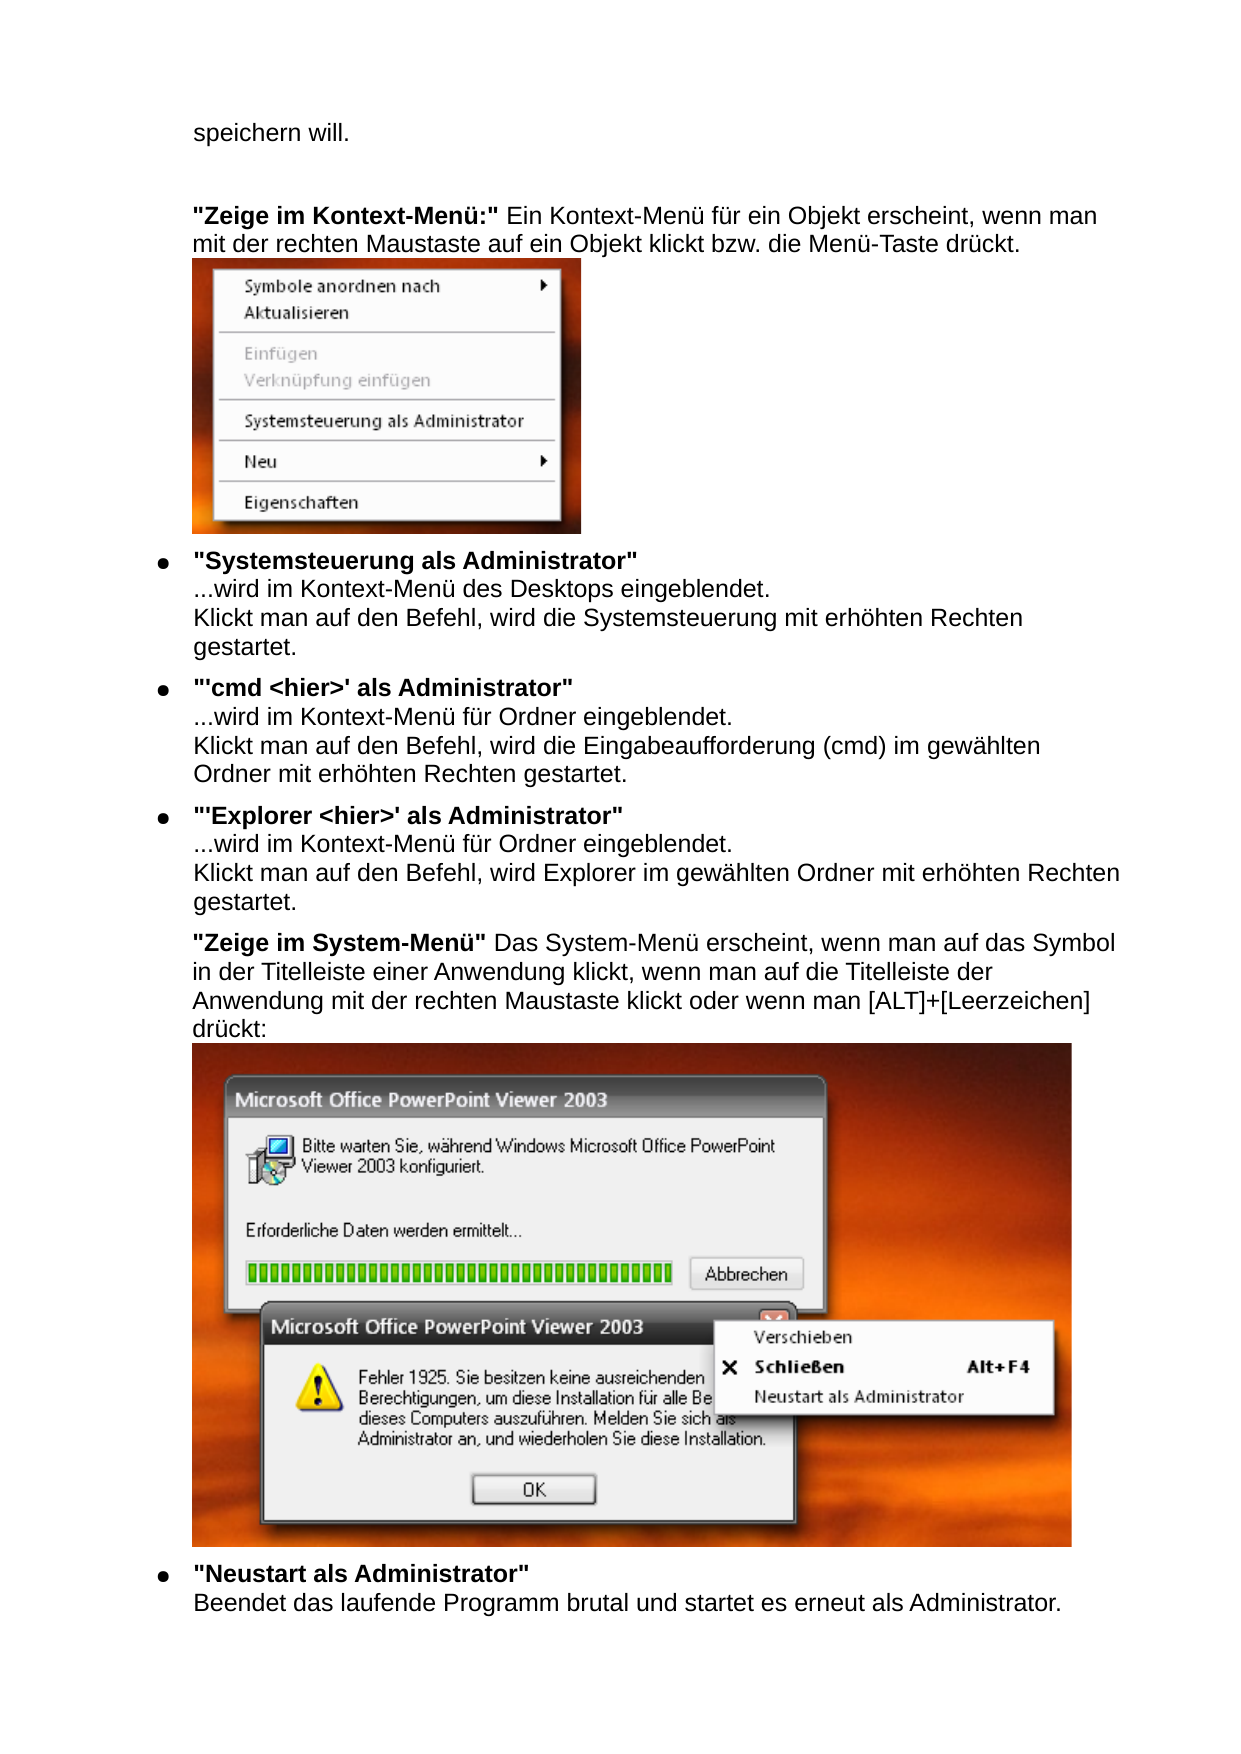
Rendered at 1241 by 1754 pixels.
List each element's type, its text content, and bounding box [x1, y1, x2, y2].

text "Zeige im System-Menü" Das System-Menü erscheint, wenn man auf das Symbol in der Titelleiste einer Anwendung klickt, wenn man auf die Titelleiste der Anwendung mit der rechten Maustaste klickt oder wenn man [ALT]+[Leerzeichen] drückt: [192, 928, 1122, 1043]
picture [192, 258, 582, 534]
list "'Explorer <hier>' als Administrator" ...wird im Kontext-Menü für Ordner eingeblendet. Klickt man auf den Befehl, wird Explorer im gewählten Ordner mit erhöhten Rechten gestartet. [156, 801, 1122, 916]
list "Neustart als Administrator" Beendet das laufende Programm brutal und startet es erneut als Administrator. [156, 1559, 1122, 1616]
list "Systemsteuerung als Administrator" ...wird im Kontext-Menü des Desktops eingeblendet. Klickt man auf den Befehl, wird die Systemsteuerung mit erhöhten Rechten gestartet. [156, 546, 1122, 661]
text "Zeige im Kontext-Menü:" Ein Kontext-Menü für ein Objekt erscheint, wenn man mit der rechten Maustaste auf ein Objekt klickt bzw. die Menü-Taste drückt. [192, 201, 1122, 258]
picture [192, 1043, 1072, 1547]
list "'cmd <hier>' als Administrator" ...wird im Kontext-Menü für Ordner eingeblendet. Klickt man auf den Befehl, wird die Eingabeaufforderung (cmd) im gewählten Ordner mit erhöhten Rechten gestartet. [156, 673, 1122, 788]
list speichern will. [156, 118, 1122, 147]
